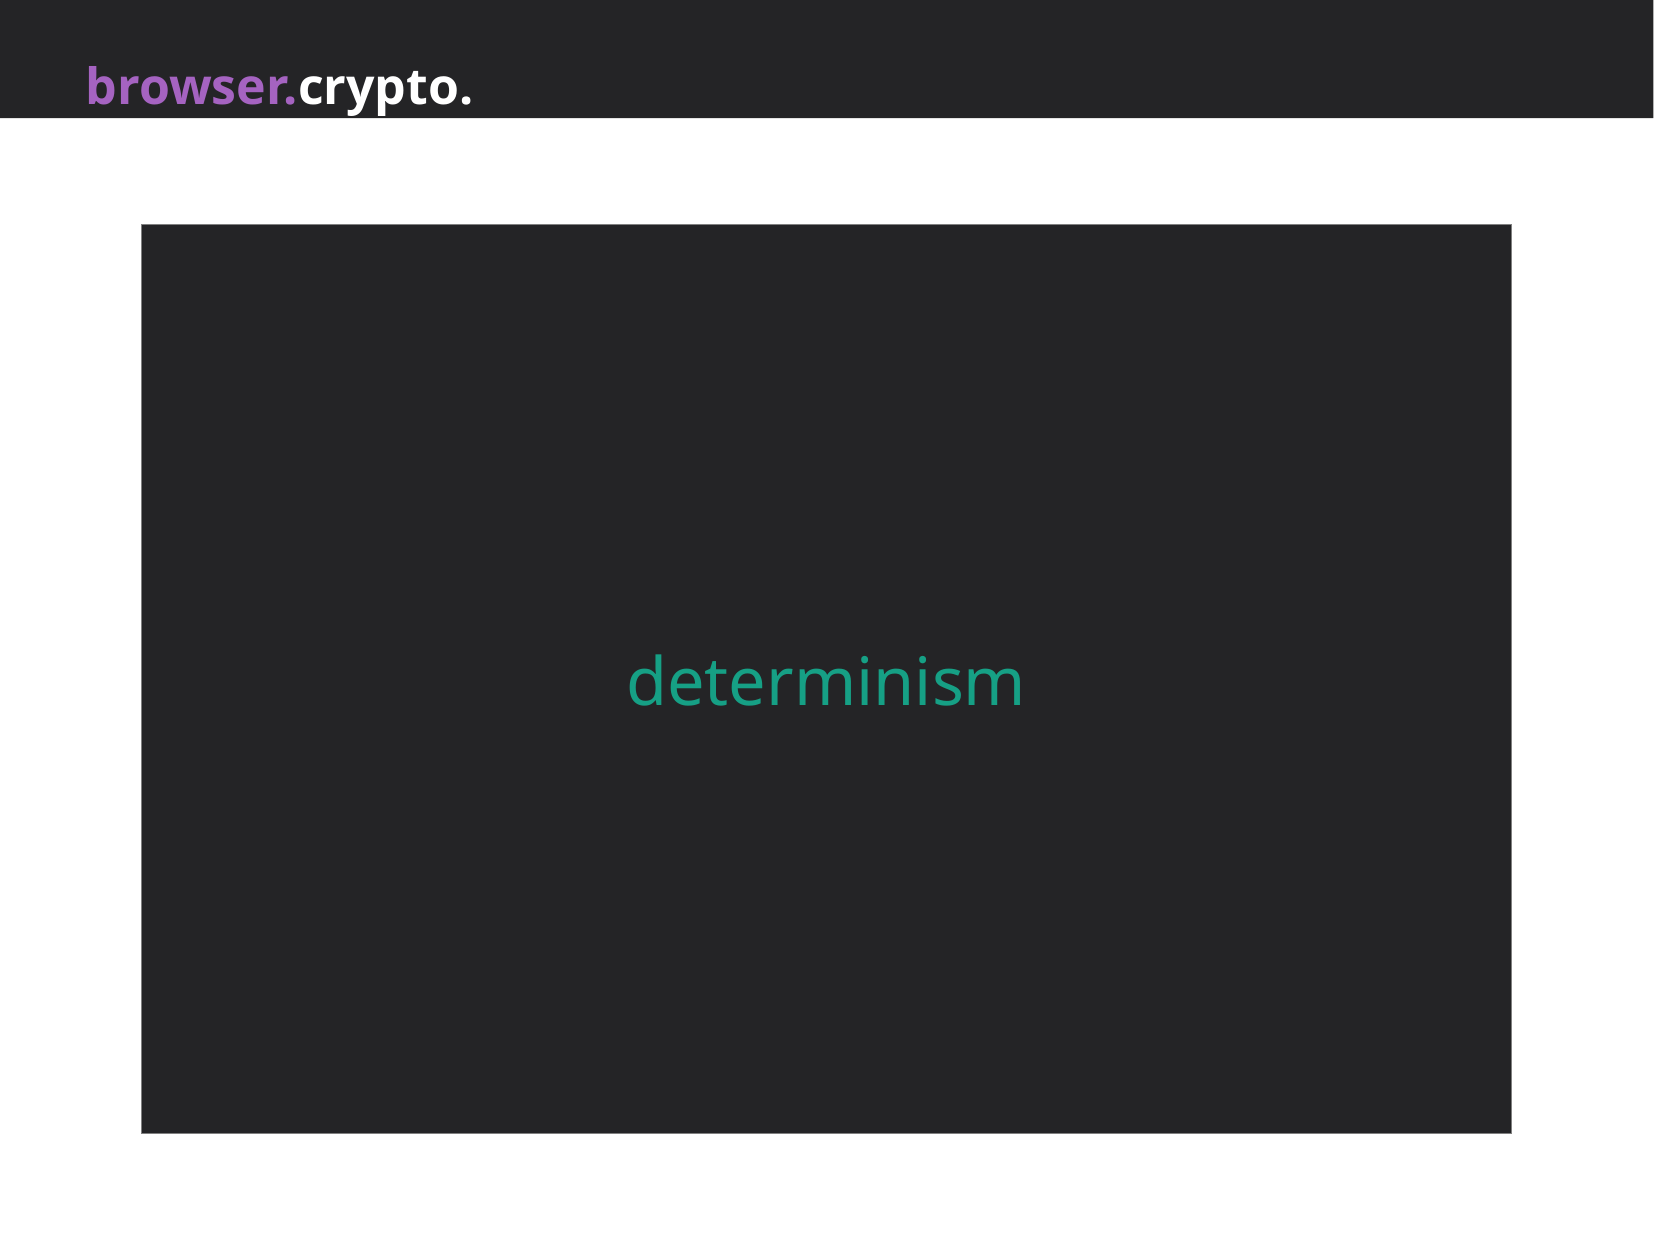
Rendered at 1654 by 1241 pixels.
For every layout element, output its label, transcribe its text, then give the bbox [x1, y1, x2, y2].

text_box determinism [141, 224, 1512, 1134]
text_box browser.crypto. [70, 43, 567, 119]
text_box [0, 0, 1654, 119]
